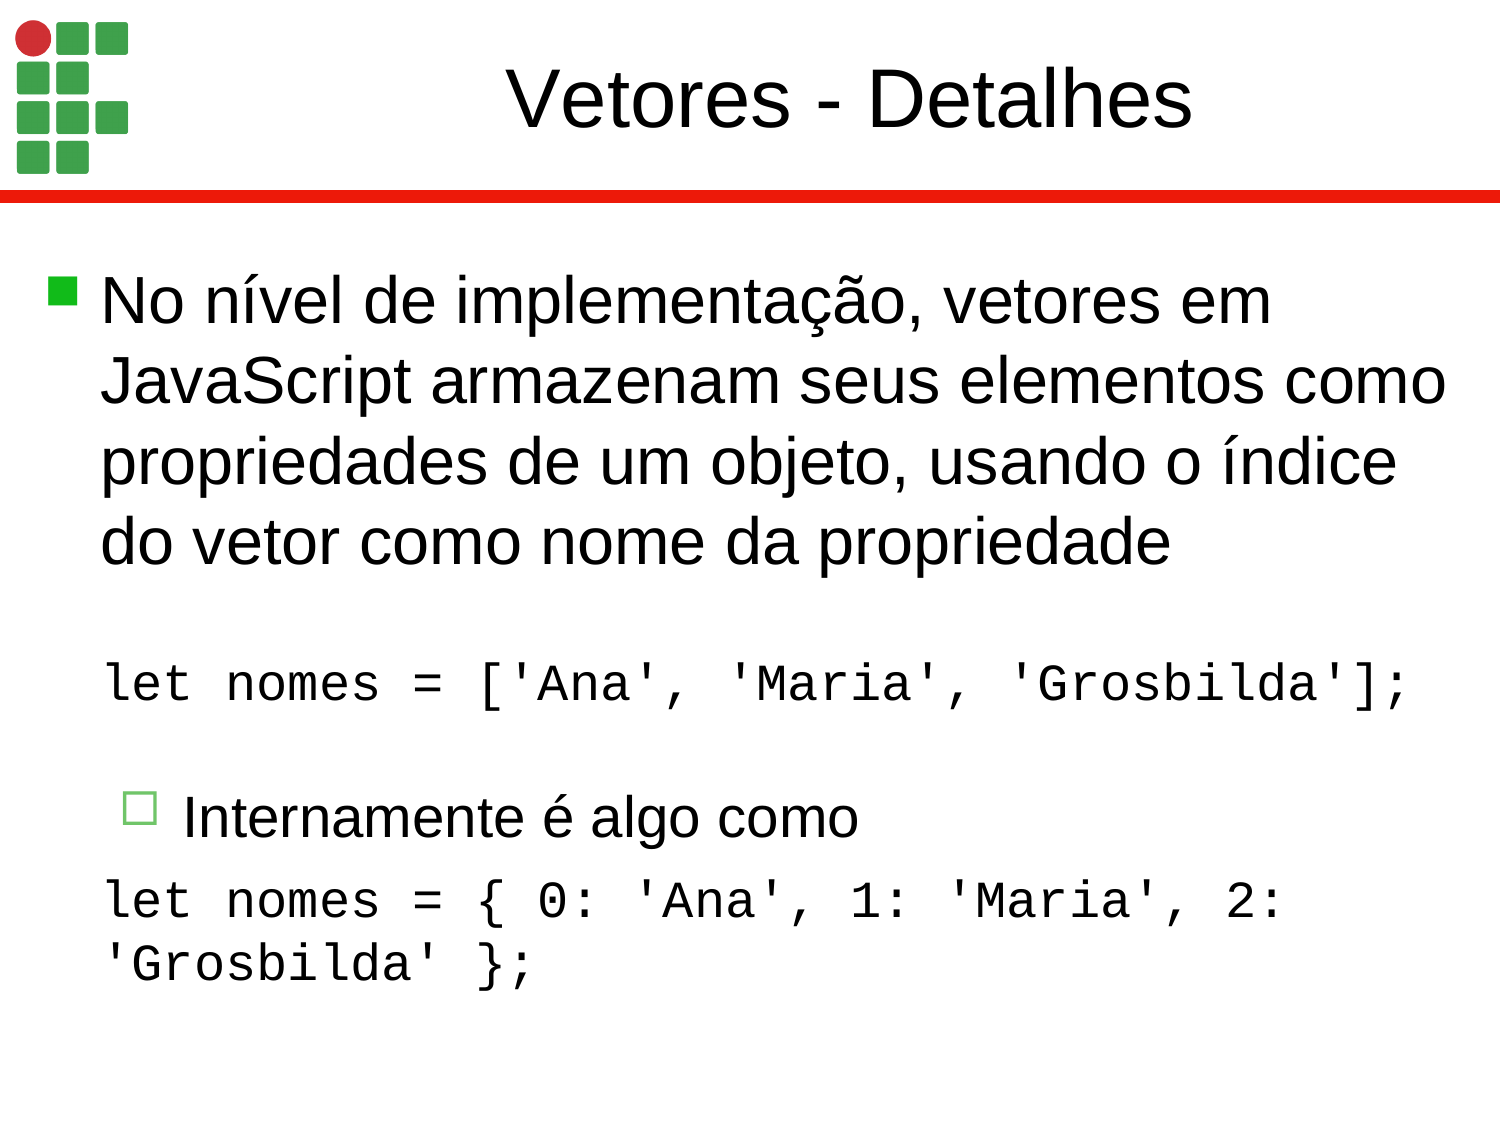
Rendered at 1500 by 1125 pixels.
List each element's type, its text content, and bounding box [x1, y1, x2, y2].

picture [14, 16, 130, 178]
list No nível de implementação, vetores em JavaScript armazenam seus elementos como propriedades de um objeto, usando o índice do vetor como nome da propriedade let nomes = ['Ana', 'Maria', 'Grosbilda']; Internamente é algo como let nomes = { 0: 'Ana', 1: 'Maria', 2: 'Grosbilda' }; [29, 207, 1471, 1087]
title Vetores - Detalhes [230, 0, 1471, 202]
